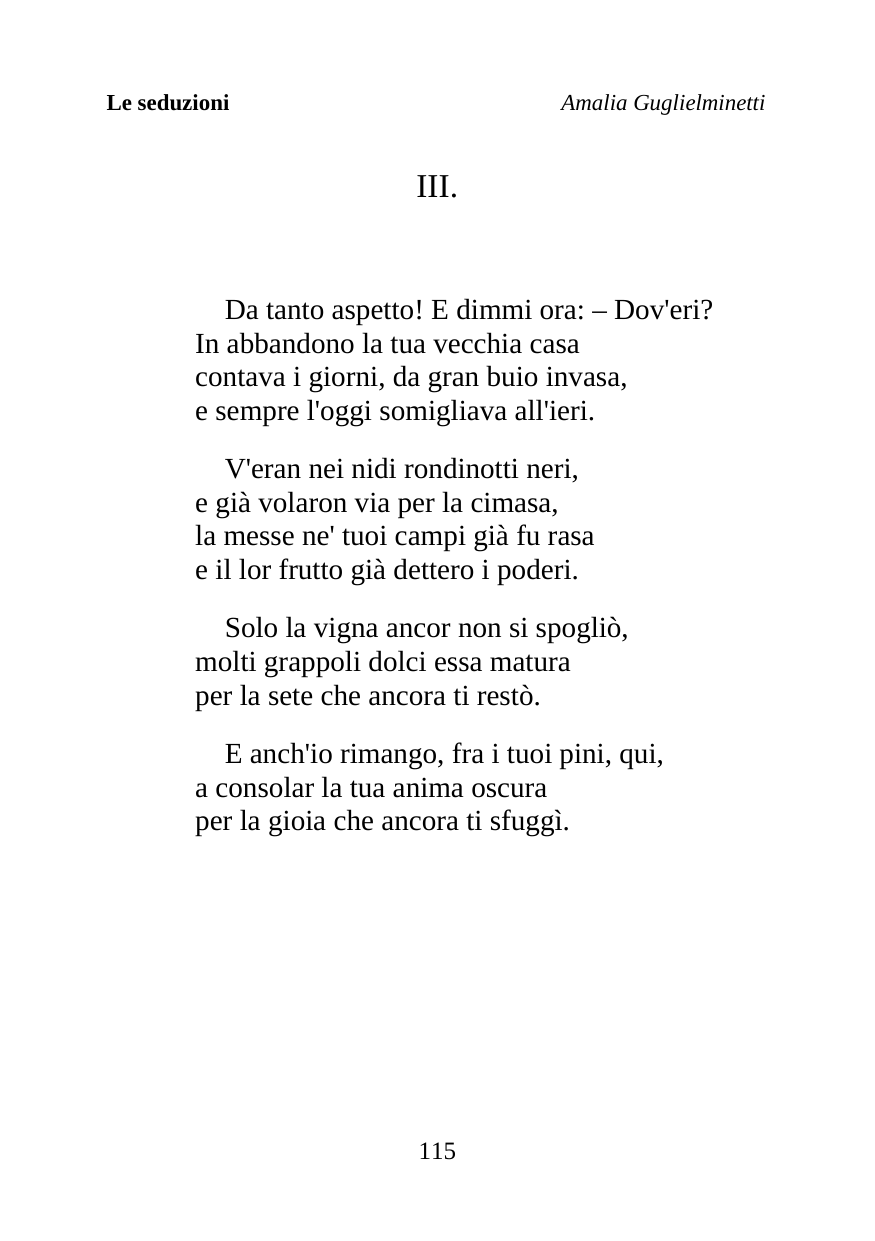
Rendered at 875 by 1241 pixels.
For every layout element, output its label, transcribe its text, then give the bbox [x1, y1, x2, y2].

text Da tanto aspetto! E dimmi ora: – Dov'eri? In abbandono la tua vecchia casa contava i giorni, da gran buio invasa, e sempre l'oggi somigliava all'ieri. [195, 292, 768, 426]
text Solo la vigna ancor non si spogliò, molti grappoli dolci essa matura per la sete che ancora ti restò. [195, 611, 768, 711]
text V'eran nei nidi rondinotti neri, e già volaron via per la cimasa, la messe ne' tuoi campi già fu rasa e il lor frutto già dettero i poderi. [195, 451, 768, 586]
text E anch'io rimango, fra i tuoi pini, qui, a consolar la tua anima oscura per la gioia che ancora ti sfuggì. [195, 736, 768, 837]
subtitle III. [106, 166, 768, 205]
